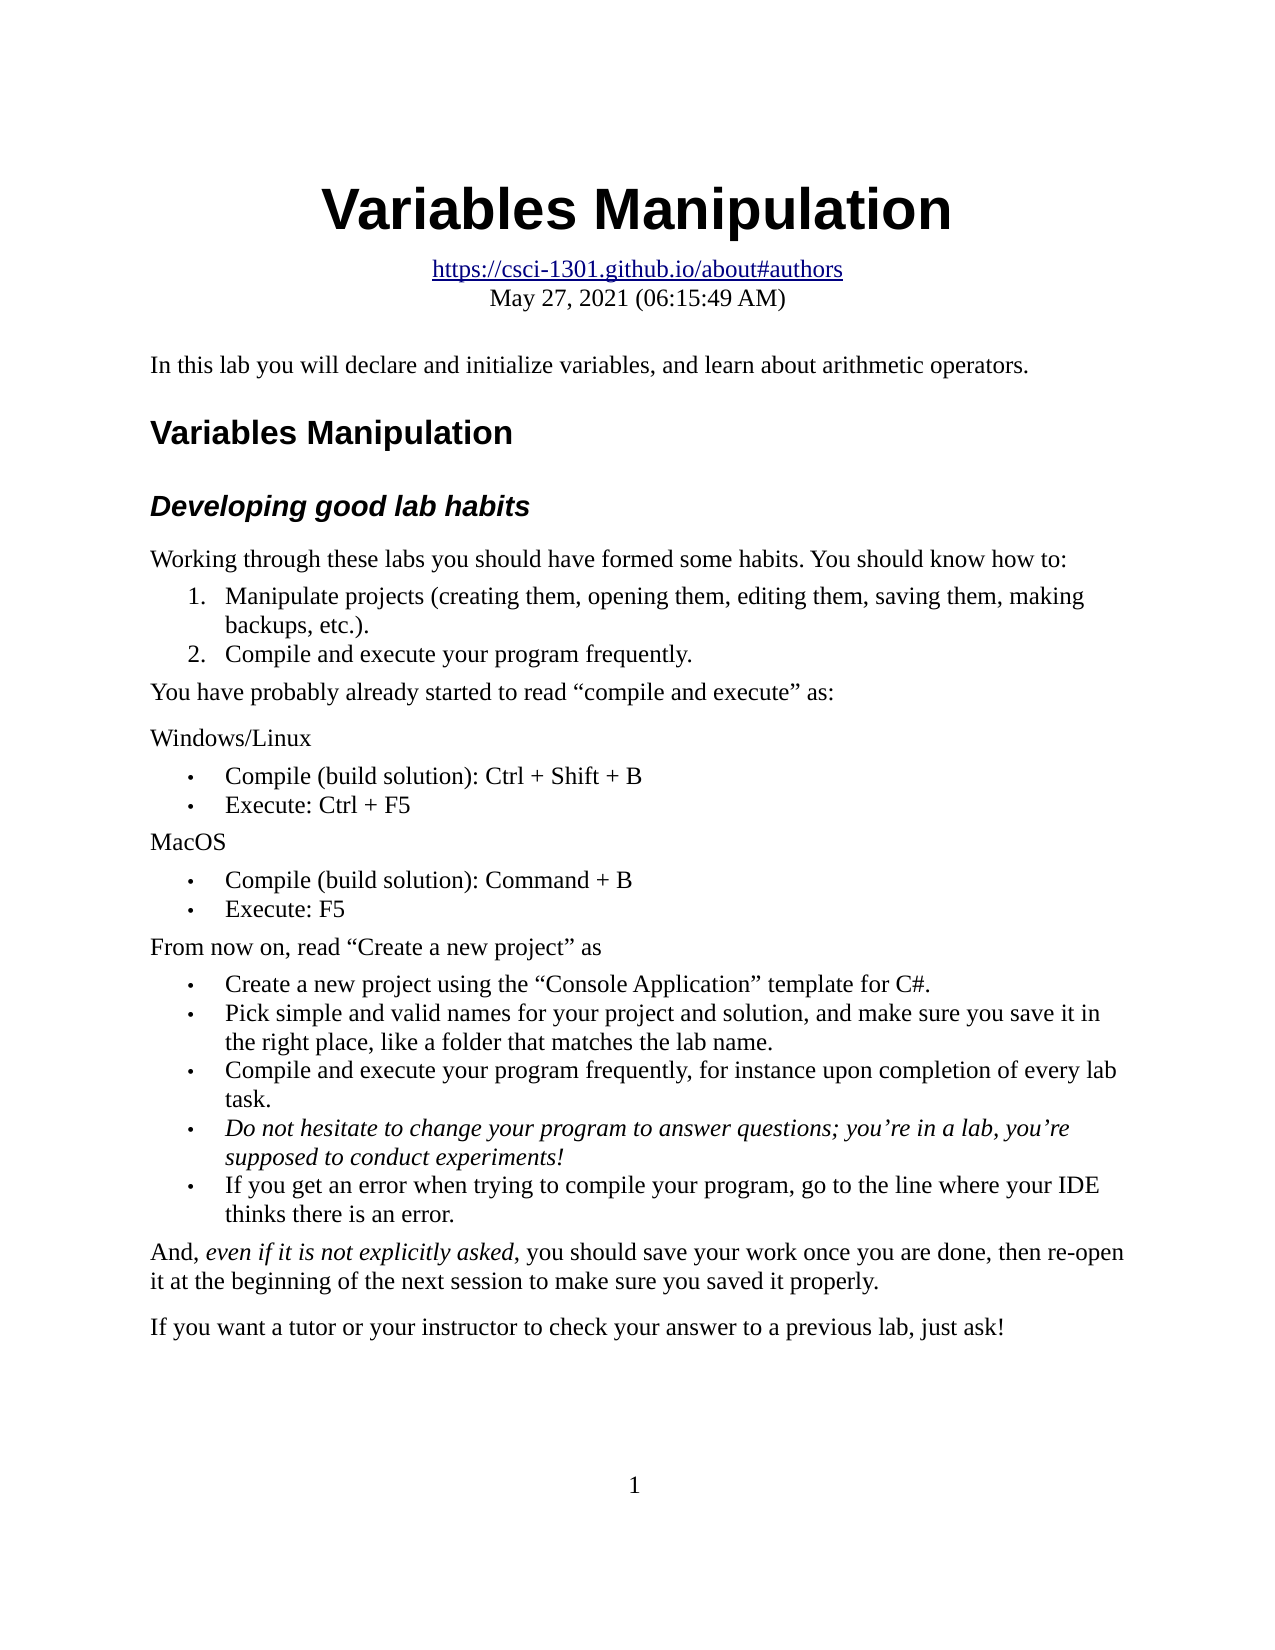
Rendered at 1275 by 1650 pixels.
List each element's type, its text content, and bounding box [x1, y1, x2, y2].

list Manipulate projects (creating them, opening them, editing them, saving them, making backups, etc.). [187, 581, 1125, 639]
list Compile and execute your program frequently. [187, 639, 1125, 668]
list Compile (build solution): Command + B [187, 865, 1125, 894]
list Compile (build solution): Ctrl + Shift + B [187, 761, 1125, 790]
list Do not hesitate to change your program to answer questions; you’re in a lab, you’re supposed to conduct experiments! [187, 1113, 1125, 1171]
text From now on, read “Create a new project” as [150, 932, 1125, 960]
text MacOS [150, 827, 1125, 856]
text Working through these labs you should have formed some habits. You should know how to: [150, 544, 1125, 572]
text In this lab you will declare and initialize variables, and learn about arithmetic operators. [150, 350, 1125, 378]
list Execute: F5 [187, 894, 1125, 923]
text And, even if it is not explicitly asked, you should save your work once you are done, then re-open it at the beginning of the next session to make sure you saved it properly. [150, 1237, 1125, 1294]
text If you want a tutor or your instructor to check your answer to a previous lab, just ask! [150, 1312, 1125, 1341]
list Compile and execute your program frequently, for instance upon completion of every lab task. [187, 1056, 1125, 1113]
list Pick simple and valid names for your project and solution, and make sure you save it in the right place, like a folder that matches the lab name. [187, 998, 1125, 1056]
list Create a new project using the “Console Application” template for C#. [187, 969, 1125, 998]
list Execute: Ctrl + F5 [187, 790, 1125, 818]
text May 27, 2021 (06:15:49 AM) [150, 283, 1125, 312]
title Variables Manipulation [150, 175, 1125, 242]
text Windows/Linux [150, 723, 1125, 752]
subtitle Developing good lab habits [150, 489, 1125, 522]
text You have probably already started to read “compile and execute” as: [150, 677, 1125, 705]
text https://csci-1301.github.io/about#authors [150, 254, 1125, 283]
subtitle Variables Manipulation [150, 412, 1125, 451]
list If you get an error when trying to compile your program, go to the line where your IDE thinks there is an error. [187, 1171, 1125, 1228]
